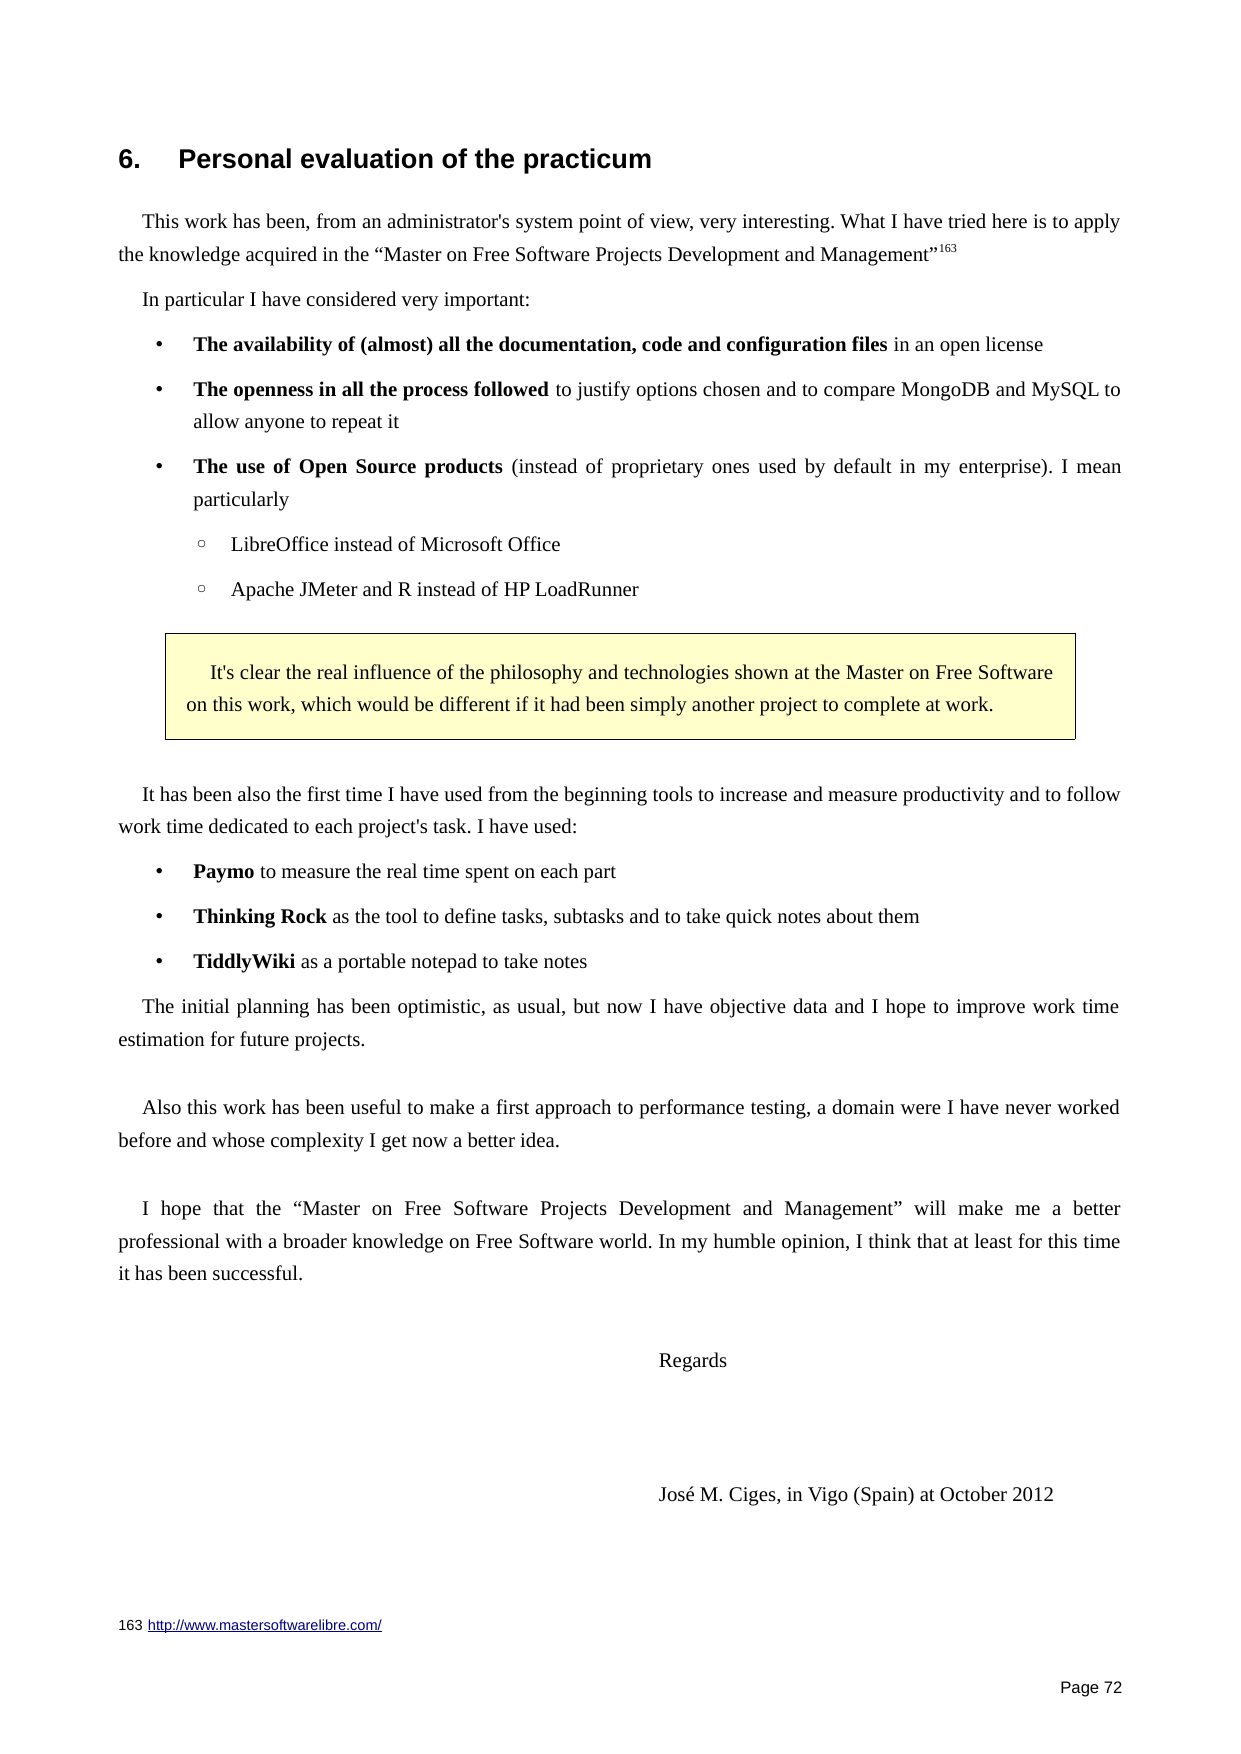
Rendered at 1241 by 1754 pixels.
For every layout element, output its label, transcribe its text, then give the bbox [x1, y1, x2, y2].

text It has been also the first time I have used from the beginning tools to increase and measure productivity and to follow work time dedicated to each project's task. I have used: [118, 775, 1122, 840]
text Also this work has been useful to make a first approach to performance testing, a domain were I have never worked before and whose complexity I get now a better idea. [118, 1089, 1122, 1154]
text http://www.mastersoftwarelibre.com/ [118, 1607, 1122, 1636]
text Regards [635, 1341, 1122, 1373]
text I hope that the “Master on Free Software Projects Development and Management” will make me a better professional with a broader knowledge on Free Software world. In my humble opinion, I think that at least for this time it has been successful. [118, 1190, 1122, 1287]
list Apache JMeter and R instead of HP LoadRunner [193, 570, 1122, 602]
list The openness in all the process followed to justify options chosen and to compare MongoDB and MySQL to allow anyone to repeat it [156, 370, 1122, 435]
text This work has been, from an administrator's system point of view, very interesting. What I have tried here is to apply the knowledge acquired in the “Master on Free Software Projects Development and Management” [118, 202, 1122, 267]
text In particular I have considered very important: [118, 280, 1122, 312]
list LibreOffice instead of Microsoft Office [193, 525, 1122, 557]
text The initial planning has been optimistic, as usual, but now I have objective data and I hope to improve work time estimation for future projects. [118, 988, 1122, 1053]
list The availability of (almost) all the documentation, code and configuration files in an open license [156, 325, 1122, 357]
list Paymo to measure the real time spent on each part [156, 853, 1122, 885]
text José M. Ciges, in Vigo (Spain) at October 2012 [635, 1476, 1122, 1508]
list The use of Open Source products (instead of proprietary ones used by default in my enterprise). I mean particularly [156, 447, 1122, 512]
text It's clear the real influence of the philosophy and technologies shown at the Master on Free Software on this work, which would be different if it had been simply another project to complete at work. [166, 634, 1075, 739]
list Thinking Rock as the tool to define tasks, subtasks and to take quick notes about them [156, 898, 1122, 930]
subtitle Personal evaluation of the practicum [118, 143, 1122, 174]
list TiddlyWiki as a portable notepad to take notes [156, 943, 1122, 975]
